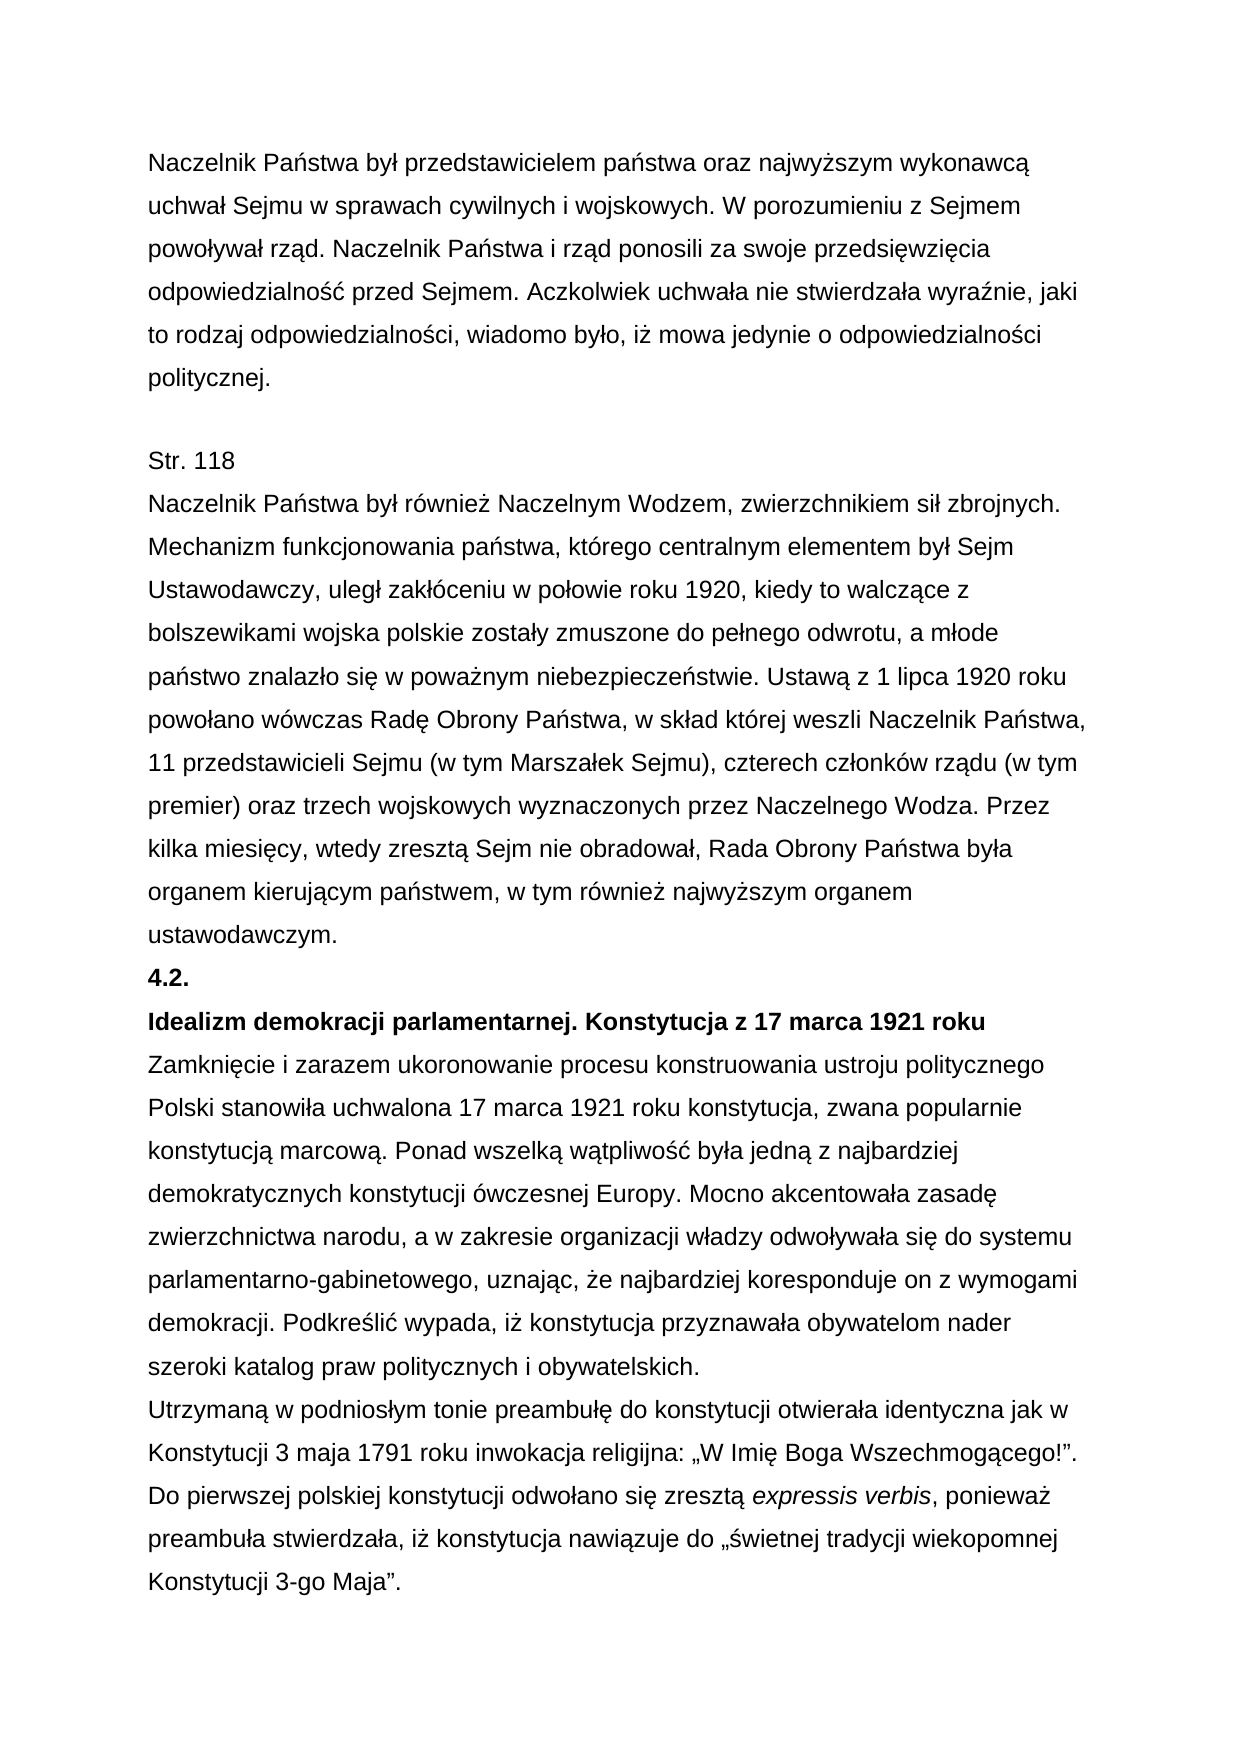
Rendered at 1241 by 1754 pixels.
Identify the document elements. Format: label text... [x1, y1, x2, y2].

text Str. 118 [148, 446, 1093, 474]
subtitle Idealizm demokracji parlamentarnej. Konstytucja z 17 marca 1921 roku [148, 1006, 1093, 1035]
text Zamknięcie i zarazem ukoronowanie procesu konstruowania ustroju politycznego Polski stanowiła uchwalona 17 marca 1921 roku konstytucja, zwana popularnie konstytucją marcową. Ponad wszelką wątpliwość była jedną z najbardziej demokratycznych konstytucji ówczesnej Europy. Mocno akcentowała zasadę zwierzchnictwa narodu, a w zakresie organizacji władzy odwoływała się do systemu parlamentarno-gabinetowego, uznając, że najbardziej koresponduje on z wymogami demokracji. Podkreślić wypada, iż konstytucja przyznawała obywatelom nader szeroki katalog praw politycznych i obywatelskich. [148, 1049, 1093, 1380]
text Naczelnik Państwa był przedstawicielem państwa oraz najwyższym wykonawcą uchwał Sejmu w sprawach cywilnych i wojskowych. W porozumieniu z Sejmem powoływał rząd. Naczelnik Państwa i rząd ponosili za swoje przedsięwzięcia odpowiedzialność przed Sejmem. Aczkolwiek uchwała nie stwierdzała wyraźnie, jaki to rodzaj odpowiedzialności, wiadomo było, iż mowa jedynie o odpowiedzialności politycznej. [148, 148, 1093, 392]
text Utrzymaną w podniosłym tonie preambułę do konstytucji otwierała identyczna jak w Konstytucji 3 maja 1791 roku inwokacja religijna: „W Imię Boga Wszechmogącego!”. Do pierwszej polskiej konstytucji odwołano się zresztą expressis verbis, ponieważ preambuła stwierdzała, iż konstytucja nawiązuje do „świetnej tradycji wiekopomnej Konstytucji 3-go Maja”. [148, 1394, 1093, 1596]
text Naczelnik Państwa był również Naczelnym Wodzem, zwierzchnikiem sił zbrojnych. Mechanizm funkcjonowania państwa, którego centralnym elementem był Sejm Ustawodawczy, uległ zakłóceniu w połowie roku 1920, kiedy to walczące z bolszewikami wojska polskie zostały zmuszone do pełnego odwrotu, a młode państwo znalazło się w poważnym niebezpieczeństwie. Ustawą z 1 lipca 1920 roku powołano wówczas Radę Obrony Państwa, w skład której weszli Naczelnik Państwa, 11 przedstawicieli Sejmu (w tym Marszałek Sejmu), czterech członków rządu (w tym premier) oraz trzech wojskowych wyznaczonych przez Naczelnego Wodza. Przez kilka miesięcy, wtedy zresztą Sejm nie obradował, Rada Obrony Państwa była organem kierującym państwem, w tym również najwyższym organem ustawodawczym. [148, 489, 1093, 949]
text 4.2. [148, 963, 1093, 992]
